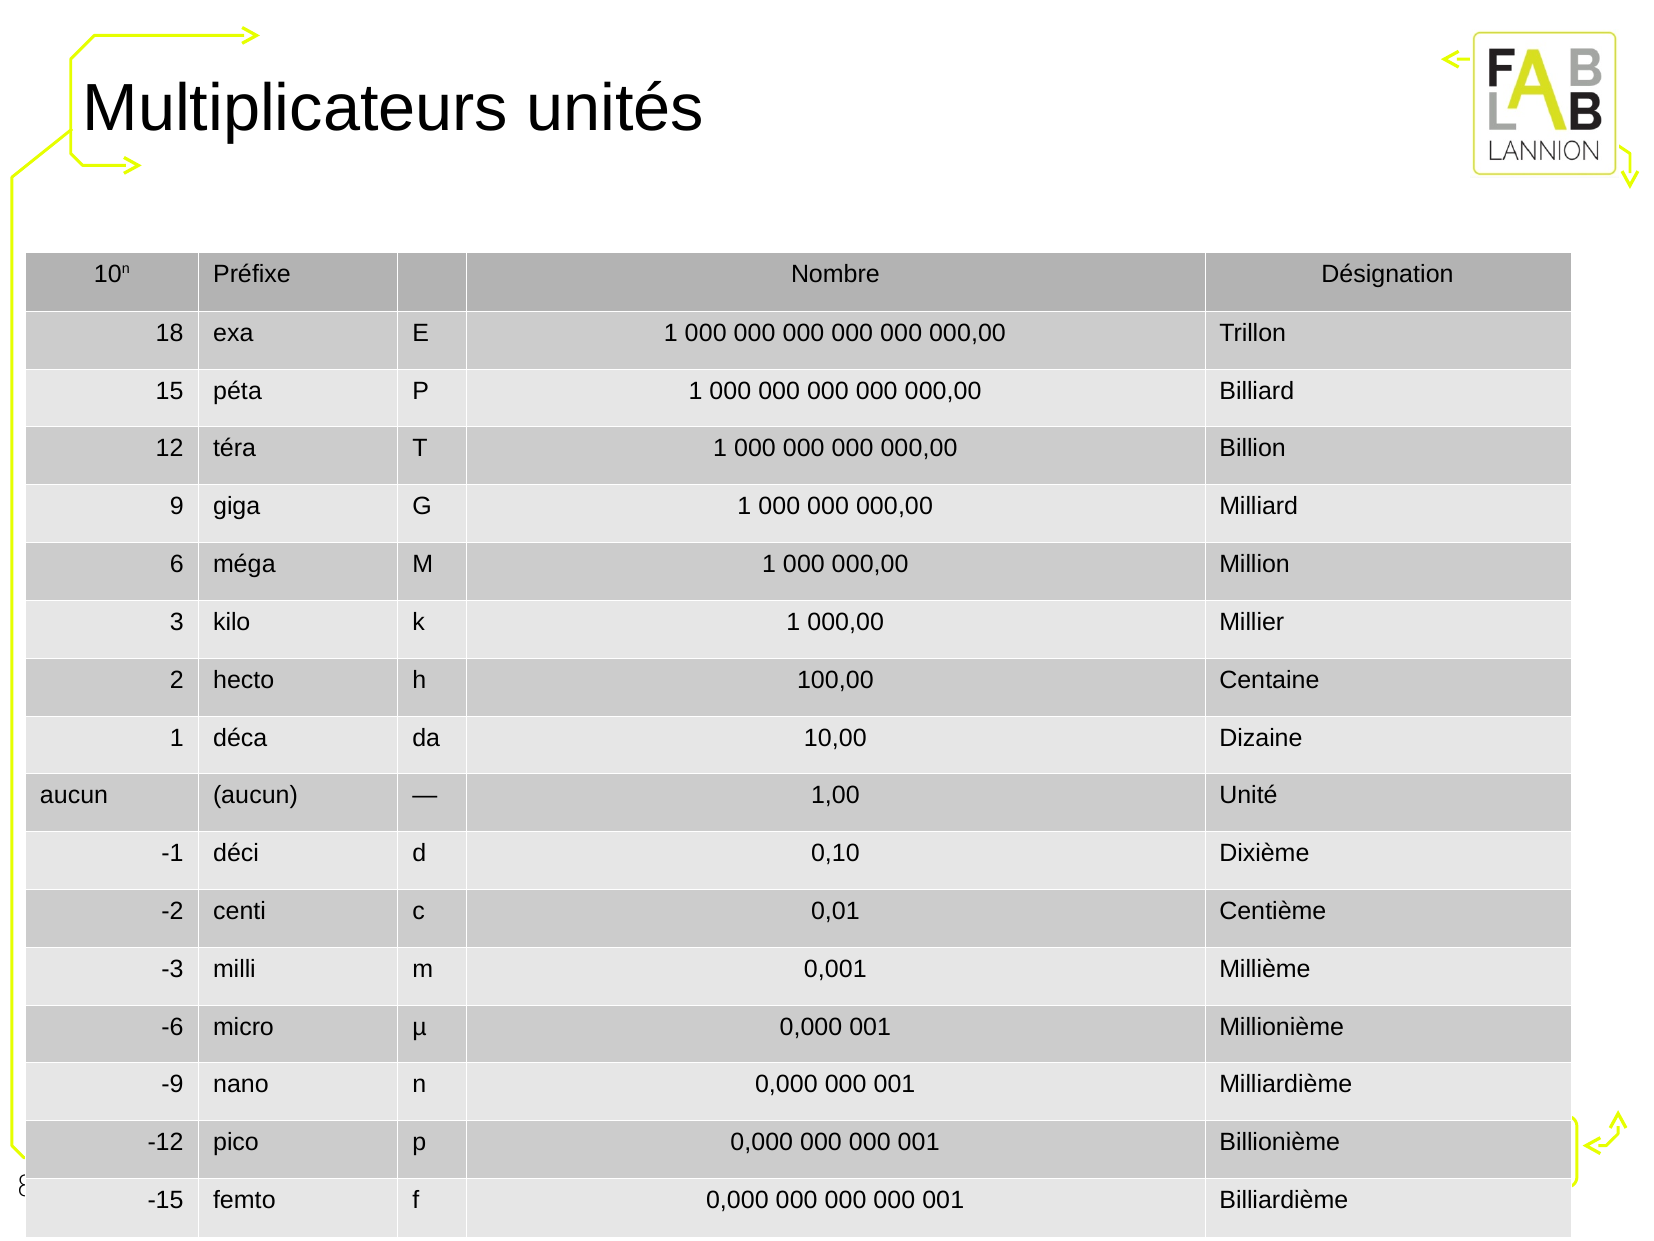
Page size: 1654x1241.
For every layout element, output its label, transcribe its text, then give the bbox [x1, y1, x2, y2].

table_cell giga [199, 485, 397, 542]
table_cell Billion [1206, 427, 1571, 484]
table_header Préfixe [199, 253, 397, 311]
table_cell -12 [26, 1121, 198, 1178]
table_cell 10,00 [467, 717, 1205, 773]
table_cell téra [199, 427, 397, 484]
table_cell 100,00 [467, 659, 1205, 716]
table_cell pico [199, 1121, 397, 1178]
table_cell Billionième [1206, 1121, 1571, 1178]
table_cell -2 [26, 890, 198, 947]
table_cell n [398, 1063, 466, 1120]
table_cell déca [199, 717, 397, 773]
table_cell 1 000,00 [467, 601, 1205, 658]
table_cell femto [199, 1179, 397, 1237]
table_cell Million [1206, 543, 1571, 600]
table_cell c [398, 890, 466, 947]
table_cell 3 [26, 601, 198, 658]
table_cell 0,000 001 [467, 1006, 1205, 1062]
table_cell Millier [1206, 601, 1571, 658]
table_cell -1 [26, 832, 198, 889]
table_cell Centième [1206, 890, 1571, 947]
table_cell P [398, 370, 466, 426]
table_cell -9 [26, 1063, 198, 1120]
table_cell 0,000 000 000 000 001 [467, 1179, 1205, 1237]
table_cell m [398, 948, 466, 1005]
table_cell 0,000 000 000 001 [467, 1121, 1205, 1178]
table_cell 12 [26, 427, 198, 484]
table_cell Centaine [1206, 659, 1571, 716]
table_cell Billiard [1206, 370, 1571, 426]
picture [1470, 29, 1619, 178]
table_cell aucun [26, 774, 198, 831]
table_cell T [398, 427, 466, 484]
table_cell micro [199, 1006, 397, 1062]
table_cell (aucun) [199, 774, 397, 831]
table_cell M [398, 543, 466, 600]
table_cell méga [199, 543, 397, 600]
table_cell -15 [26, 1179, 198, 1237]
table_cell déci [199, 832, 397, 889]
table_cell k [398, 601, 466, 658]
table_header [398, 253, 466, 311]
table_cell Millième [1206, 948, 1571, 1005]
table_cell 18 [26, 312, 198, 369]
table_cell péta [199, 370, 397, 426]
table_cell 1 000 000 000 000 000,00 [467, 370, 1205, 426]
table_cell 1 000 000,00 [467, 543, 1205, 600]
table_cell da [398, 717, 466, 773]
table_cell h [398, 659, 466, 716]
table_header Nombre [467, 253, 1205, 311]
table_cell -3 [26, 948, 198, 1005]
table_cell f [398, 1179, 466, 1237]
table_cell centi [199, 890, 397, 947]
table_cell E [398, 312, 466, 369]
table_cell Milliardième [1206, 1063, 1571, 1120]
table_cell 1 000 000 000,00 [467, 485, 1205, 542]
table_cell 1 000 000 000 000 000 000,00 [467, 312, 1205, 369]
table_cell kilo [199, 601, 397, 658]
table_cell 9 [26, 485, 198, 542]
table_cell -6 [26, 1006, 198, 1062]
table_cell — [398, 774, 466, 831]
table_cell 0,10 [467, 832, 1205, 889]
table_cell d [398, 832, 466, 889]
table_cell Trillon [1206, 312, 1571, 369]
table_cell Millionième [1206, 1006, 1571, 1062]
table_cell 0,01 [467, 890, 1205, 947]
table_cell 0,001 [467, 948, 1205, 1005]
table_header 10n [26, 253, 198, 311]
table_cell Unité [1206, 774, 1571, 831]
table_cell 1 000 000 000 000,00 [467, 427, 1205, 484]
table_cell Dizaine [1206, 717, 1571, 773]
table_cell µ [398, 1006, 466, 1062]
table_cell 15 [26, 370, 198, 426]
table_cell Dixième [1206, 832, 1571, 889]
table_cell 2 [26, 659, 198, 716]
table_cell 6 [26, 543, 198, 600]
table_header Désignation [1206, 253, 1571, 311]
title Multiplicateurs unités [82, 49, 1441, 166]
table_cell 0,000 000 001 [467, 1063, 1205, 1120]
table_cell 1 [26, 717, 198, 773]
table_cell milli [199, 948, 397, 1005]
table_cell hecto [199, 659, 397, 716]
table_cell nano [199, 1063, 397, 1120]
table_cell p [398, 1121, 466, 1178]
table_cell 1,00 [467, 774, 1205, 831]
table_cell exa [199, 312, 397, 369]
table_cell G [398, 485, 466, 542]
table_cell Billiardième [1206, 1179, 1571, 1237]
table_cell Milliard [1206, 485, 1571, 542]
